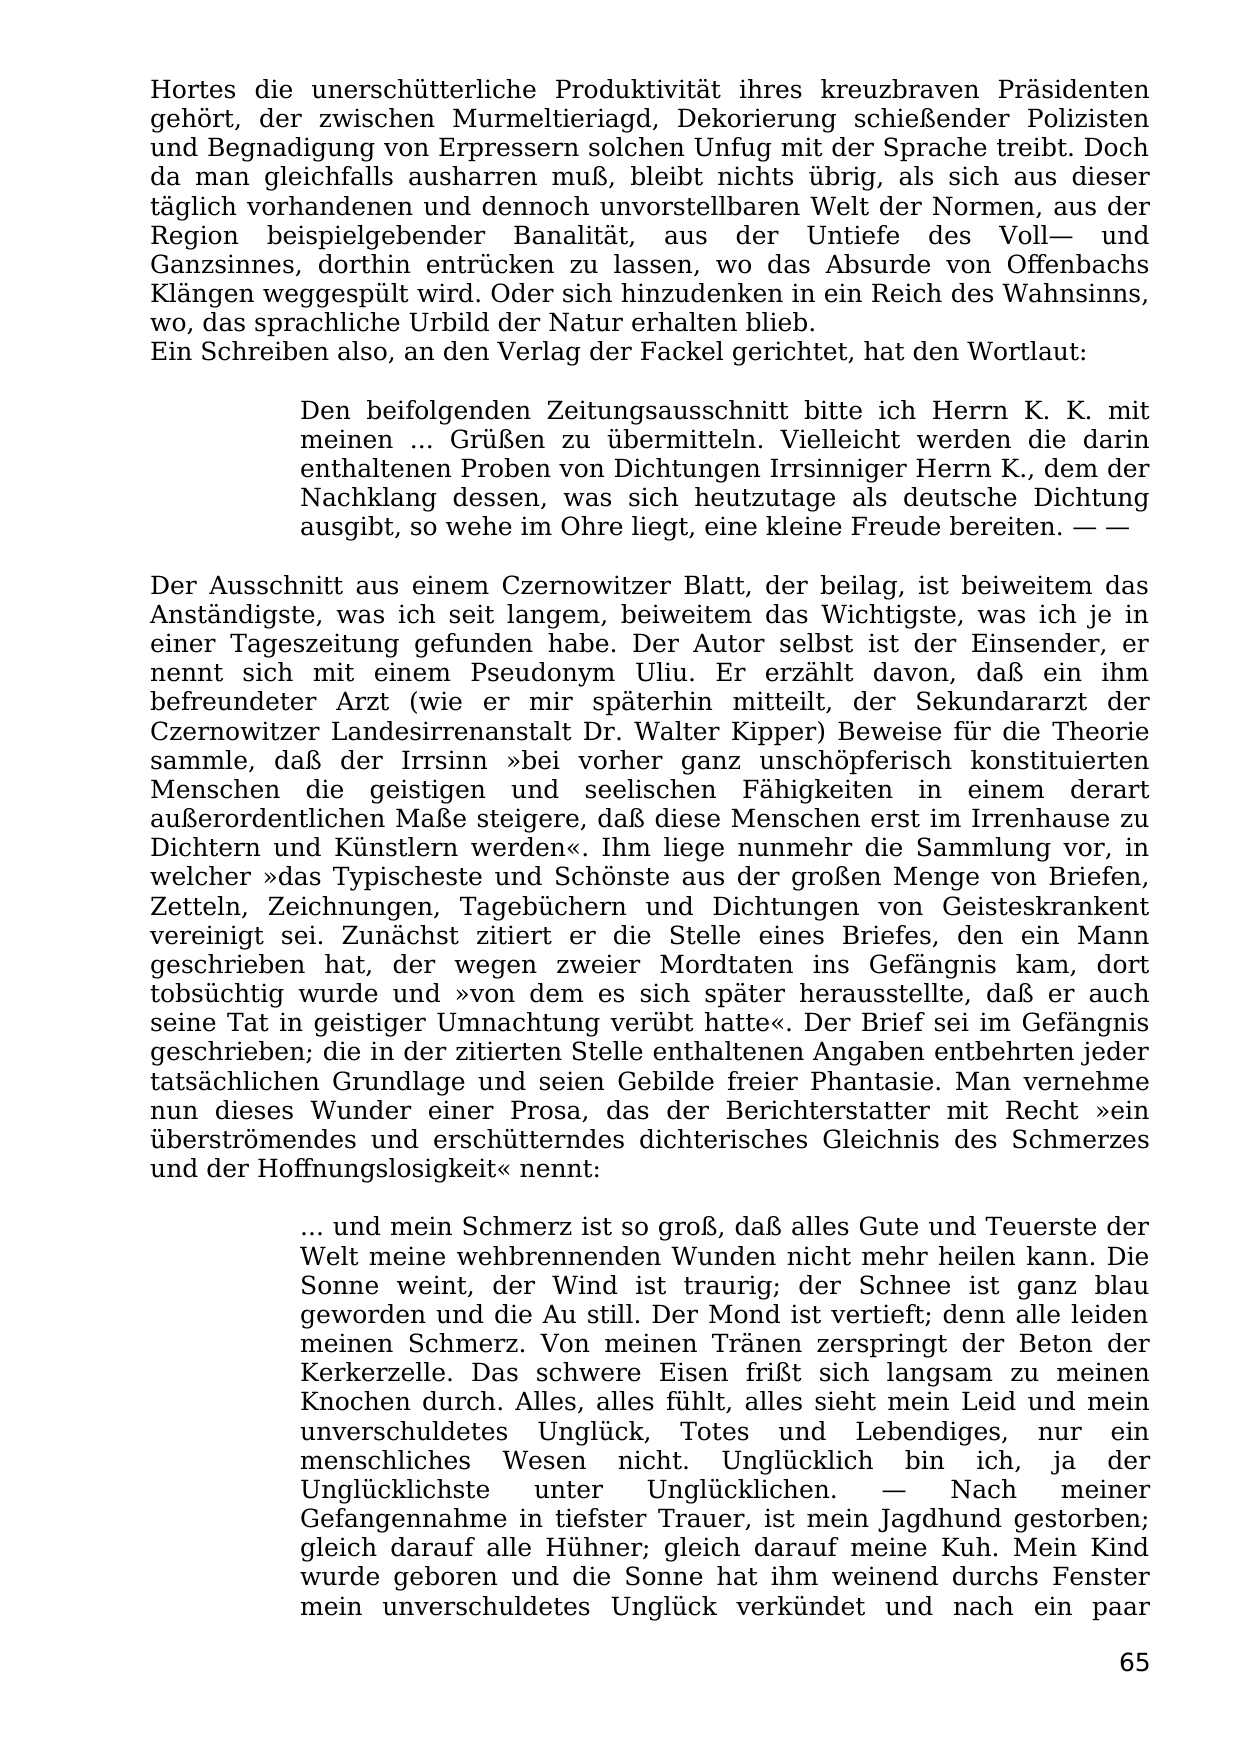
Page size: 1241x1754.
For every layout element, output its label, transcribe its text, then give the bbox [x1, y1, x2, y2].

text ... und mein Schmerz ist so groß, daß alles Gute und Teuerste der Welt meine wehbrennenden Wunden nicht mehr heilen kann. Die Sonne weint, der Wind ist traurig; der Schnee ist ganz blau geworden und die Au still. Der Mond ist vertieft; denn alle leiden meinen Schmerz. Von meinen Tränen zerspringt der Beton der Kerkerzelle. Das schwere Eisen frißt sich langsam zu meinen Knochen durch. Alles, alles fühlt, alles sieht mein Leid und mein unverschuldetes Unglück, Totes und Lebendiges, nur ein menschliches Wesen nicht. Unglücklich bin ich, ja der Unglücklichste unter Unglücklichen. — Nach meiner Gefangennahme in tiefster Trauer, ist mein Jagdhund gestorben; gleich darauf alle Hühner; gleich darauf meine Kuh. Mein Kind wurde geboren und die Sonne hat ihm weinend durchs Fenster mein unverschuldetes Unglück verkündet und nach ein paar [300, 1212, 1151, 1621]
text Hortes die unerschütterliche Produktivität ihres kreuzbraven Präsidenten gehört, der zwischen Murmeltieriagd, Dekorierung schießender Polizisten und Begnadigung von Erpressern solchen Unfug mit der Sprache treibt. Doch da man gleichfalls ausharren muß, bleibt nichts übrig, als sich aus dieser täglich vorhandenen und dennoch unvorstellbaren Welt der Normen, aus der Region beispielgebender Banalität, aus der Untiefe des Voll— und Ganzsinnes, dorthin entrücken zu lassen, wo das Absurde von Offenbachs Klängen weggespült wird. Oder sich hinzudenken in ein Reich des Wahnsinns, wo, das sprachliche Urbild der Natur erhalten blieb. [150, 75, 1151, 337]
text Den beifolgenden Zeitungsausschnitt bitte ich Herrn K. K. mit meinen ... Grüßen zu übermitteln. Vielleicht werden die darin enthaltenen Proben von Dichtungen Irrsinniger Herrn K., dem der Nachklang dessen, was sich heutzutage als deutsche Dichtung ausgibt, so wehe im Ohre liegt, eine kleine Freude bereiten. — — [300, 396, 1151, 542]
text Ein Schreiben also, an den Verlag der Fackel gerichtet, hat den Wortlaut: [150, 337, 1151, 367]
text Der Ausschnitt aus einem Czernowitzer Blatt, der beilag, ist beiweitem das Anständigste, was ich seit langem, beiweitem das Wichtigste, was ich je in einer Tageszeitung gefunden habe. Der Autor selbst ist der Einsender, er nennt sich mit einem Pseudonym Uliu. Er erzählt davon, daß ein ihm befreundeter Arzt (wie er mir späterhin mitteilt, der Sekundararzt der Czernowitzer Landesirrenanstalt Dr. Walter Kipper) Beweise für die Theorie sammle, daß der Irrsinn »bei vorher ganz unschöpferisch konstituierten Menschen die geistigen und seelischen Fähigkeiten in einem derart außerordentlichen Maße steigere, daß diese Menschen erst im Irrenhause zu Dichtern und Künstlern werden«. Ihm liege nunmehr die Sammlung vor, in welcher »das Typischeste und Schönste aus der großen Menge von Briefen, Zetteln, Zeichnungen, Tagebüchern und Dichtungen von Geisteskrankent vereinigt sei. Zunächst zitiert er die Stelle eines Briefes, den ein Mann geschrieben hat, der wegen zweier Mordtaten ins Gefängnis kam, dort tobsüchtig wurde und »von dem es sich später herausstellte, daß er auch seine Tat in geistiger Umnachtung verübt hatte«. Der Brief sei im Gefängnis geschrieben; die in der zitierten Stelle enthaltenen Angaben entbehrten jeder tatsächlichen Grundlage und seien Gebilde freier Phantasie. Man vernehme nun dieses Wunder einer Prosa, das der Berichterstatter mit Recht »ein überströmendes und erschütterndes dichterisches Gleichnis des Schmerzes und der Hoffnungslosigkeit« nennt: [150, 571, 1151, 1183]
